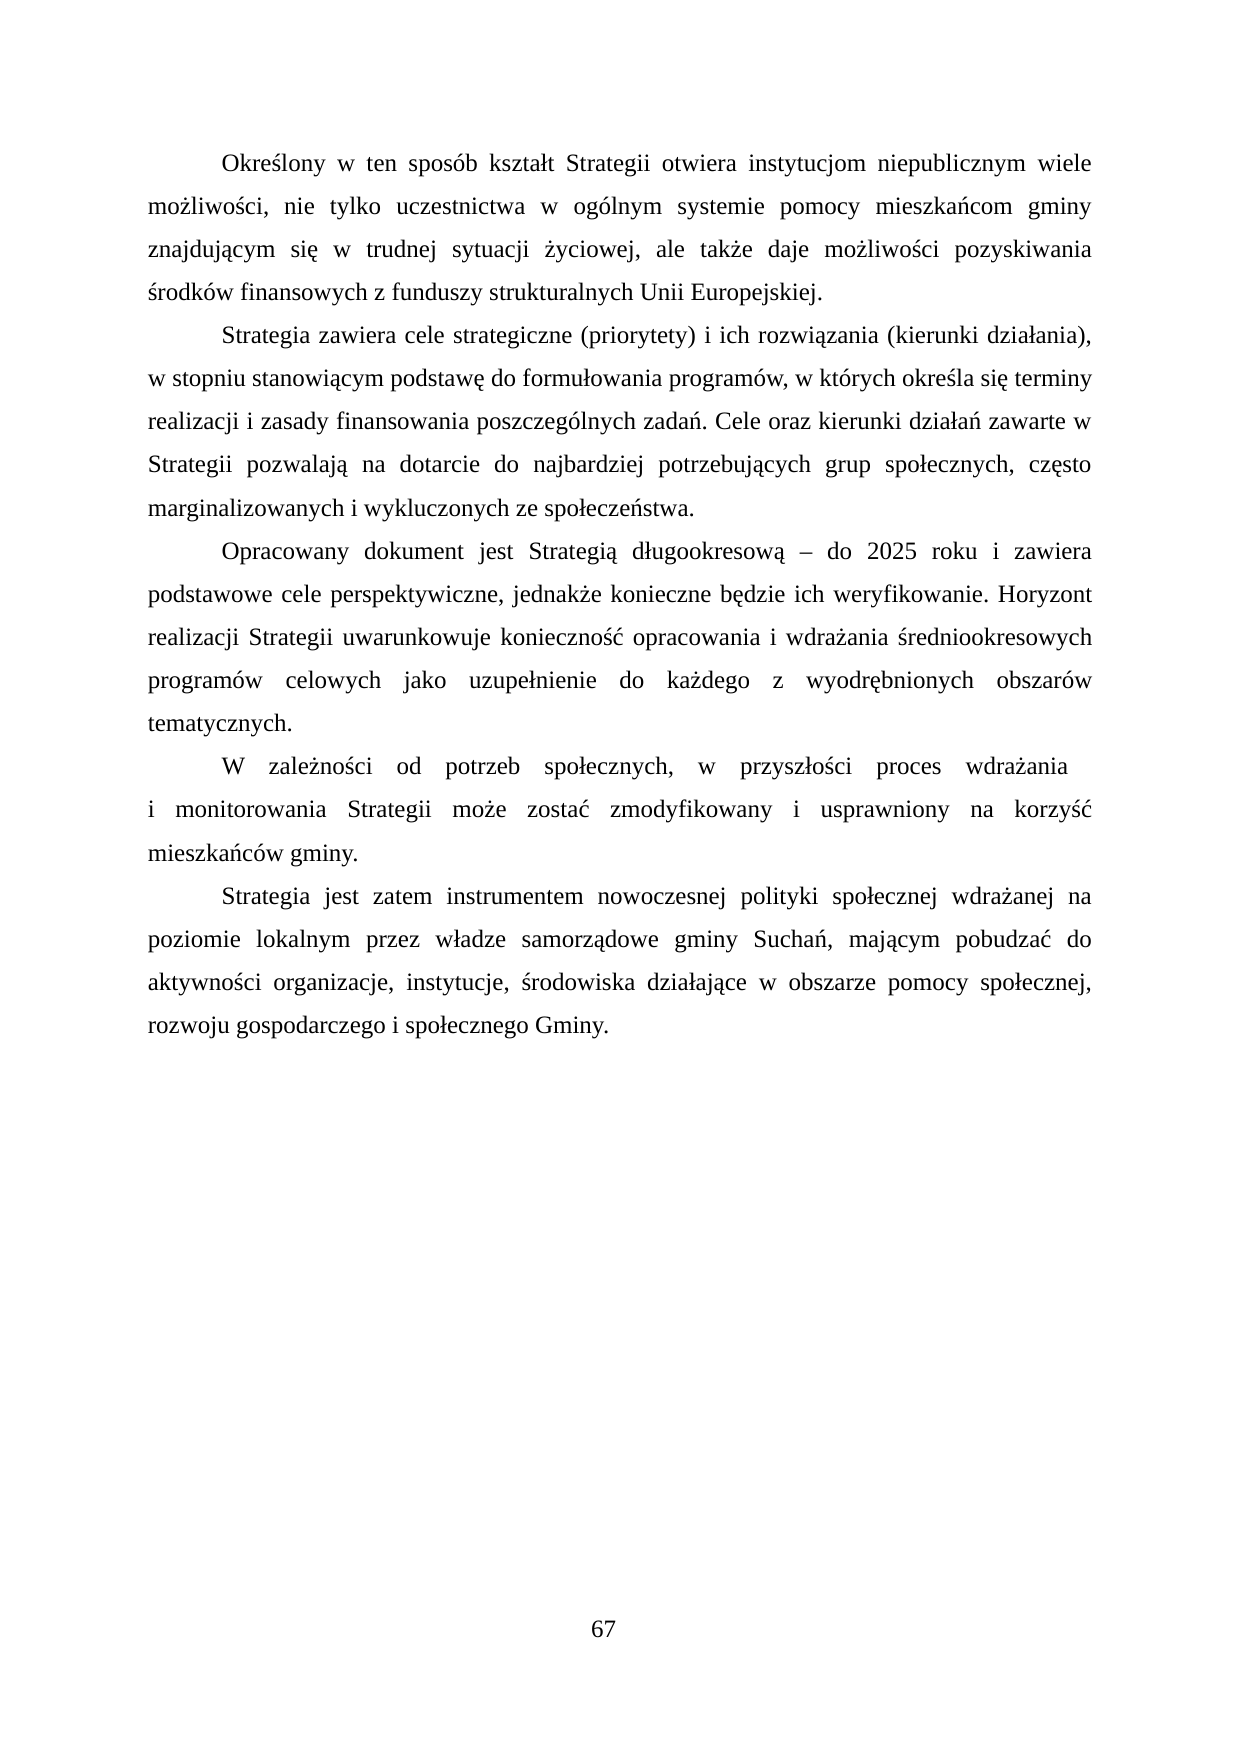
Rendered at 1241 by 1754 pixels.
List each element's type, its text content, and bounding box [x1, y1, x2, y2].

text Opracowany dokument jest Strategią długookresową – do 2025 roku i zawiera podstawowe cele perspektywiczne, jednakże konieczne będzie ich weryfikowanie. Horyzont realizacji Strategii uwarunkowuje konieczność opracowania i wdrażania średniookresowych programów celowych jako uzupełnienie do każdego z wyodrębnionych obszarów tematycznych. [148, 536, 1093, 737]
text Strategia jest zatem instrumentem nowoczesnej polityki społecznej wdrażanej na poziomie lokalnym przez władze samorządowe gminy Suchań, mającym pobudzać do aktywności organizacje, instytucje, środowiska działające w obszarze pomocy społecznej, rozwoju gospodarczego i społecznego Gminy. [148, 881, 1093, 1039]
text Określony w ten sposób kształt Strategii otwiera instytucjom niepublicznym wiele możliwości, nie tylko uczestnictwa w ogólnym systemie pomocy mieszkańcom gminy znajdującym się w trudnej sytuacji życiowej, ale także daje możliwości pozyskiwania środków finansowych z funduszy strukturalnych Unii Europejskiej. [148, 148, 1093, 306]
text W zależności od potrzeb społecznych, w przyszłości proces wdrażania i monitorowania Strategii może zostać zmodyfikowany i usprawniony na korzyść mieszkańców gminy. [148, 751, 1093, 866]
text Strategia zawiera cele strategiczne (priorytety) i ich rozwiązania (kierunki działania), w stopniu stanowiącym podstawę do formułowania programów, w których określa się terminy realizacji i zasady finansowania poszczególnych zadań. Cele oraz kierunki działań zawarte w Strategii pozwalają na dotarcie do najbardziej potrzebujących grup społecznych, często marginalizowanych i wykluczonych ze społeczeństwa. [148, 320, 1093, 521]
text 67 [148, 1614, 1093, 1643]
